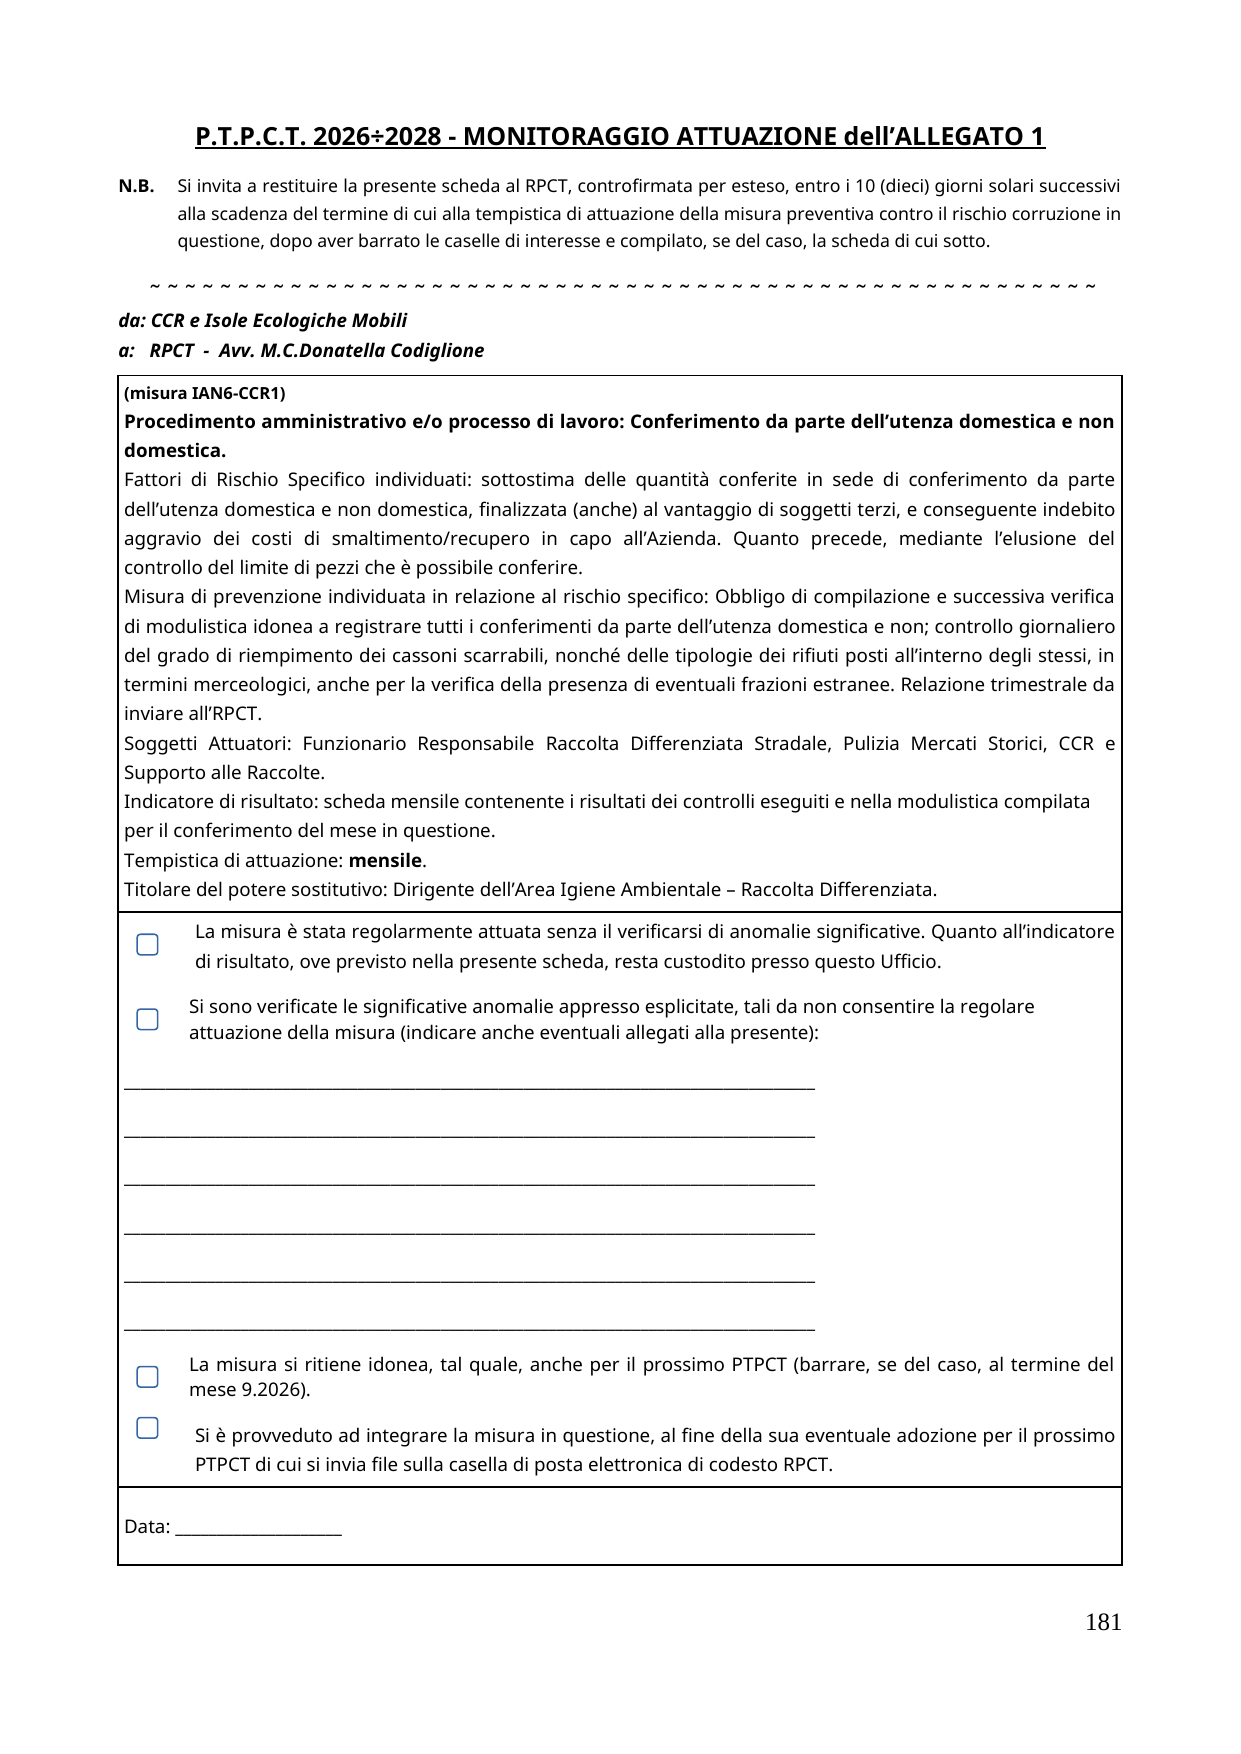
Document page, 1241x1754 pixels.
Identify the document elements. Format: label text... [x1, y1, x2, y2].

table_cell Data: ____________________ [119, 1488, 1121, 1564]
table_header (misura IAN6-CCR1) Procedimento amministrativo e/o processo di lavoro: Conferimento da parte dell’utenza domestica e non domestica. Fattori di Rischio Specifico individuati: sottostima delle quantità conferite in sede di conferimento da parte dell’utenza domestica e non domestica, finalizzata (anche) al vantaggio di soggetti terzi, e conseguente indebito aggravio dei costi di smaltimento/recupero in capo all’Azienda. Quanto precede, mediante l’elusione del controllo del limite di pezzi che è possibile conferire. Misura di prevenzione individuata in relazione al rischio specifico: Obbligo di compilazione e successiva verifica di modulistica idonea a registrare tutti i conferimenti da parte dell’utenza domestica e non; controllo giornaliero del grado di riempimento dei cassoni scarrabili, nonché delle tipologie dei rifiuti posti all’interno degli stessi, in termini merceologici, anche per la verifica della presenza di eventuali frazioni estranee. Relazione trimestrale da inviare all’RPCT. Soggetti Attuatori: Funzionario Responsabile Raccolta Differenziata Stradale, Pulizia Mercati Storici, CCR e Supporto alle Raccolte. Indicatore di risultato: scheda mensile contenente i risultati dei controlli eseguiti e nella modulistica compilata per il conferimento del mese in questione. Tempistica di attuazione: mensile. Titolare del potere sostitutivo: Dirigente dell’Area Igiene Ambientale – Raccolta Differenziata. [119, 376, 1121, 911]
text P.T.P.C.T. 2026÷2028 - MONITORAGGIO ATTUAZIONE dell’ALLEGATO 1 [118, 118, 1122, 152]
text da: CCR e Isole Ecologiche Mobili [118, 308, 1122, 333]
text ˷ ˷ ˷ ˷ ˷ ˷ ˷ ˷ ˷ ˷ ˷ ˷ ˷ ˷ ˷ ˷ ˷ ˷ ˷ ˷ ˷ ˷ ˷ ˷ ˷ ˷ ˷ ˷ ˷ ˷ ˷ ˷ ˷ ˷ ˷ ˷ ˷ ˷ ˷ ˷ ˷ ˷ ˷ ˷ ˷ ˷ ˷ ˷ ˷ ˷ ˷ ˷ ˷ ˷ [118, 257, 1122, 291]
text N.B. Si invita a restituire la presente scheda al RPCT, controfirmata per esteso, entro i 10 (dieci) giorni solari successivi alla scadenza del termine di cui alla tempistica di attuazione della misura preventiva contro il rischio corruzione in questione, dopo aver barrato le caselle di interesse e compilato, se del caso, la scheda di cui sotto. [118, 173, 1122, 253]
text a: RPCT - Avv. M.C.Donatella Codiglione [118, 337, 1122, 362]
table_cell La misura è stata regolarmente attuata senza il verificarsi di anomalie significative. Quanto all’indicatore di risultato, ove previsto nella presente scheda, resta custodito presso questo Ufficio. Si sono verificate le significative anomalie appresso esplicitate, tali da non consentire la regolare attuazione della misura (indicare anche eventuali allegati alla presente): ___________________________________________________________________________________ ___________________________________________________________________________________ ___________________________________________________________________________________ ___________________________________________________________________________________ ___________________________________________________________________________________ ___________________________________________________________________________________ La misura si ritiene idonea, tal quale, anche per il prossimo PTPCT (barrare, se del caso, al termine del mese 9.2026). Si è provveduto ad integrare la misura in questione, al fine della sua eventuale adozione per il prossimo PTPCT di cui si invia file sulla casella di posta elettronica di codesto RPCT. [119, 913, 1121, 1486]
